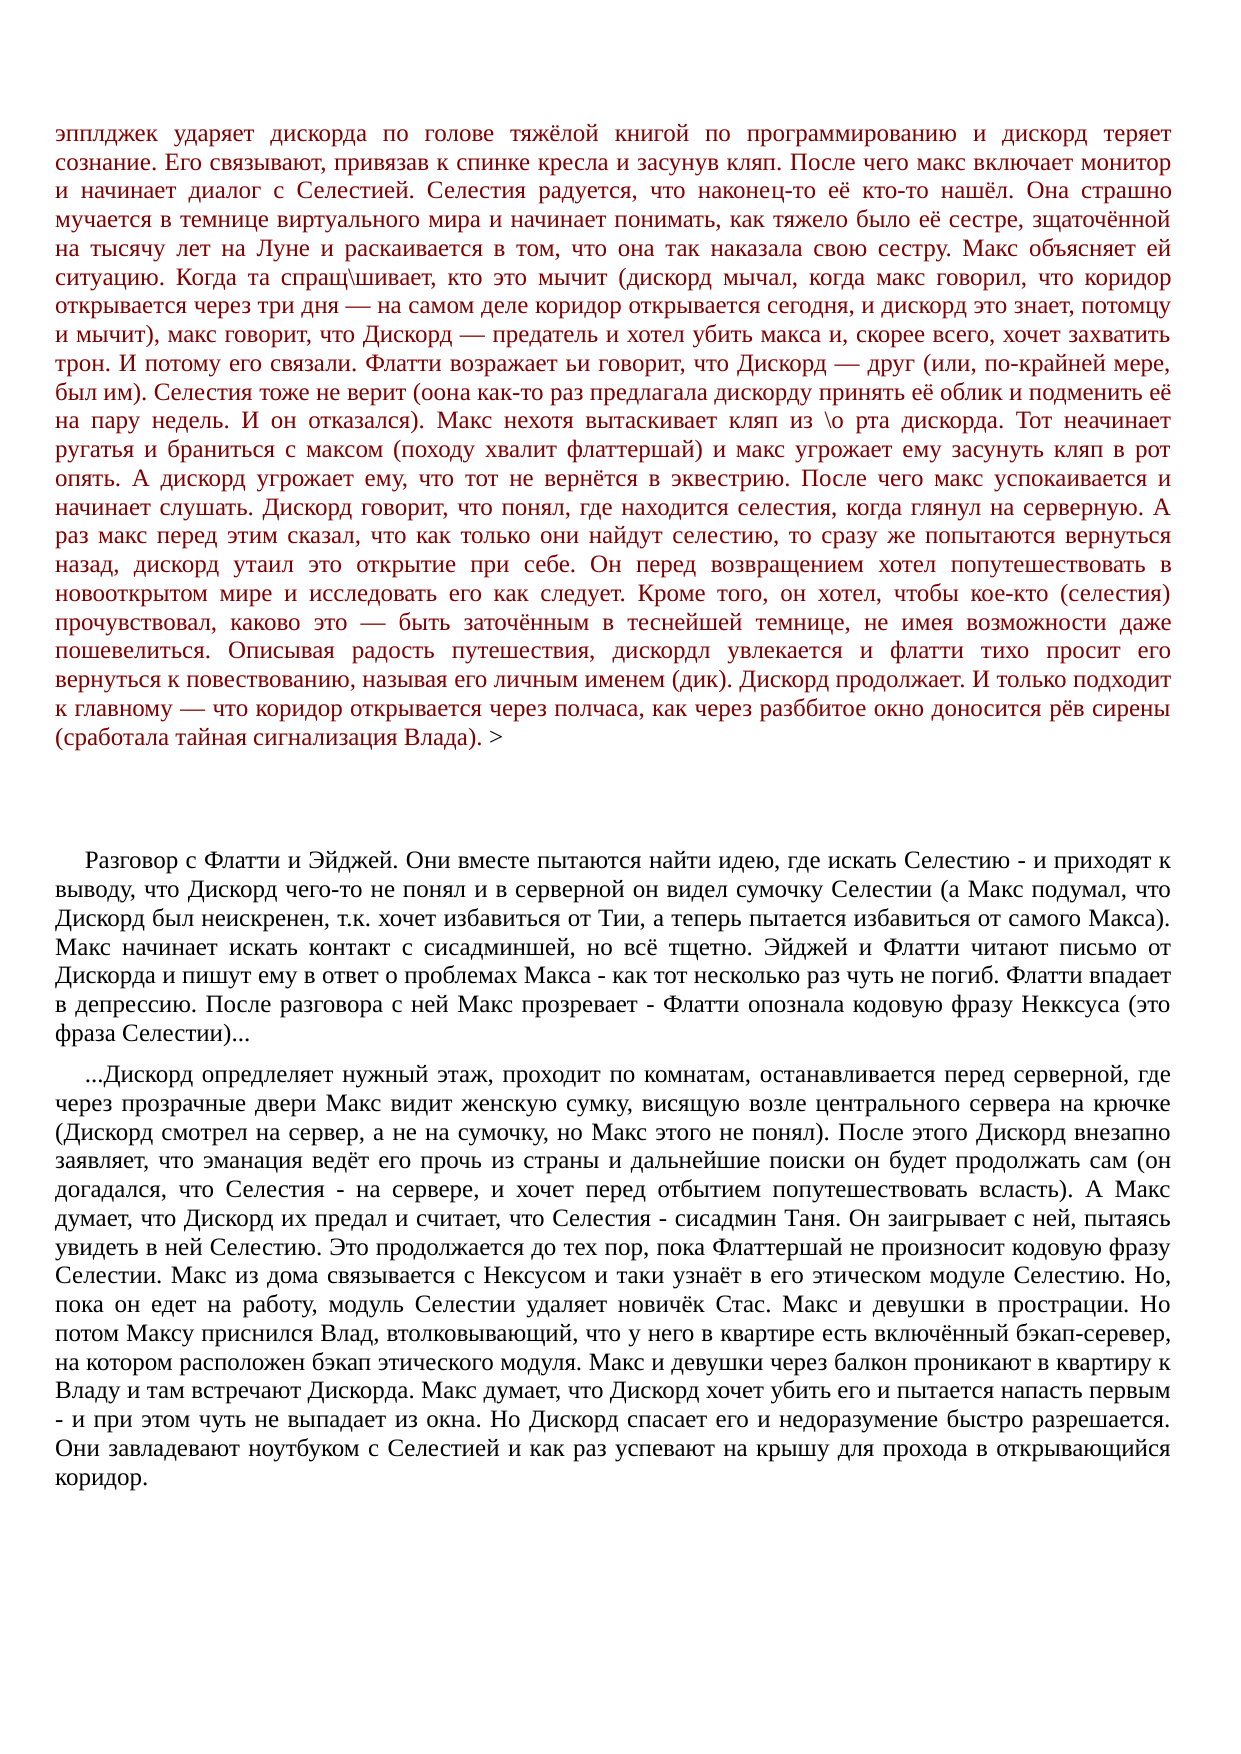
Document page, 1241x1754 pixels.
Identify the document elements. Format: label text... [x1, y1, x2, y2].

text Разговор с Флатти и Эйджей. Они вместе пытаются найти идею, где искать Селестию - и приходят к выводу, что Дискорд чего-то не понял и в серверной он видел сумочку Селестии (а Макс подумал, что Дискорд был неискренен, т.к. хочет избавиться от Тии, а теперь пытается избавиться от самого Макса). Макс начинает искать контакт с сисадминшей, но всё тщетно. Эйджей и Флатти читают письмо от Дискорда и пишут ему в ответ о проблемах Макса - как тот несколько раз чуть не погиб. Флатти впадает в депрессию. После разговора с ней Макс прозревает - Флатти опознала кодовую фразу Некксуса (это фраза Селестии)... [55, 846, 1172, 1047]
text ...Дискорд опредлеляет нужный этаж, проходит по комнатам, останавливается перед серверной, где через прозрачные двери Макс видит женскую сумку, висящую возле центрального сервера на крючке (Дискорд смотрел на сервер, а не на сумочку, но Макс этого не понял). После этого Дискорд внезапно заявляет, что эманация ведёт его прочь из страны и дальнейшие поиски он будет продолжать сам (он догадался, что Селестия - на сервере, и хочет перед отбытием попутешествовать всласть). А Макс думает, что Дискорд их предал и считает, что Селестия - сисадмин Таня. Он заигрывает с ней, пытаясь увидеть в ней Селестию. Это продолжается до тех пор, пока Флаттершай не произносит кодовую фразу Селестии. Макс из дома связывается с Нексусом и таки узнаёт в его этическом модуле Селестию. Но, пока он едет на работу, модуль Селестии удаляет новичёк Стас. Макс и девушки в прострации. Но потом Максу приснился Влад, втолковывающий, что у него в квартире есть включённый бэкап-серевер, на котором расположен бэкап этического модуля. Макс и девушки через балкон проникают в квартиру к Владу и там встречают Дискорда. Макс думает, что Дискорд хочет убить его и пытается напасть первым - и при этом чуть не выпадает из окна. Но Дискорд спасает его и недоразумение быстро разрешается. Они завладевают ноутбуком с Селестией и как раз успевают на крышу для прохода в открывающийся коридор. [55, 1059, 1172, 1491]
text эпплджек ударяет дискорда по голове тяжёлой книгой по программированию и дискорд теряет сознание. Его связывают, привязав к спинке кресла и засунув кляп. После чего макс включает монитор и начинает диалог с Селестией. Селестия радуется, что наконец-то её кто-то нашёл. Она страшно мучается в темнице виртуального мира и начинает понимать, как тяжело было её сестре, зщаточённой на тысячу лет на Луне и раскаивается в том, что она так наказала свою сестру. Макс объясняет ей ситуацию. Когда та спращ\шивает, кто это мычит (дискорд мычал, когда макс говорил, что коридор открывается через три дня — на самом деле коридор открывается сегодня, и дискорд это знает, потомцу и мычит), макс говорит, что Дискорд — предатель и хотел убить макса и, скорее всего, хочет захватить трон. И потому его связали. Флатти возражает ьи говорит, что Дискорд — друг (или, по-крайней мере, был им). Селестия тоже не верит (оона как-то раз предлагала дискорду принять её облик и подменить её на пару недель. И он отказался). Макс нехотя вытаскивает кляп из \о рта дискорда. Тот неачинает ругатья и браниться с максом (походу хвалит флаттершай) и макс угрожает ему засунуть кляп в рот опять. А дискорд угрожает ему, что тот не вернётся в эквестрию. После чего макс успокаивается и начинает слушать. Дискорд говорит, что понял, где находится селестия, когда глянул на серверную. А раз макс перед этим сказал, что как только они найдут селестию, то сразу же попытаются вернуться назад, дискорд утаил это открытие при себе. Он перед возвращением хотел попутешествовать в новооткрытом мире и исследовать его как следует. Кроме того, он хотел, чтобы кое-кто (селестия) прочувствовал, каково это — быть заточённым в теснейшей темнице, не имея возможности даже пошевелиться. Описывая радость путешествия, дискордл увлекается и флатти тихо просит его вернуться к повествованию, называя его личным именем (дик). Дискорд продолжает. И только подходит к главному — что коридор открывается через полчаса, как через разббитое окно доносится рёв сирены (сработала тайная сигнализация Влада). > [55, 118, 1172, 751]
